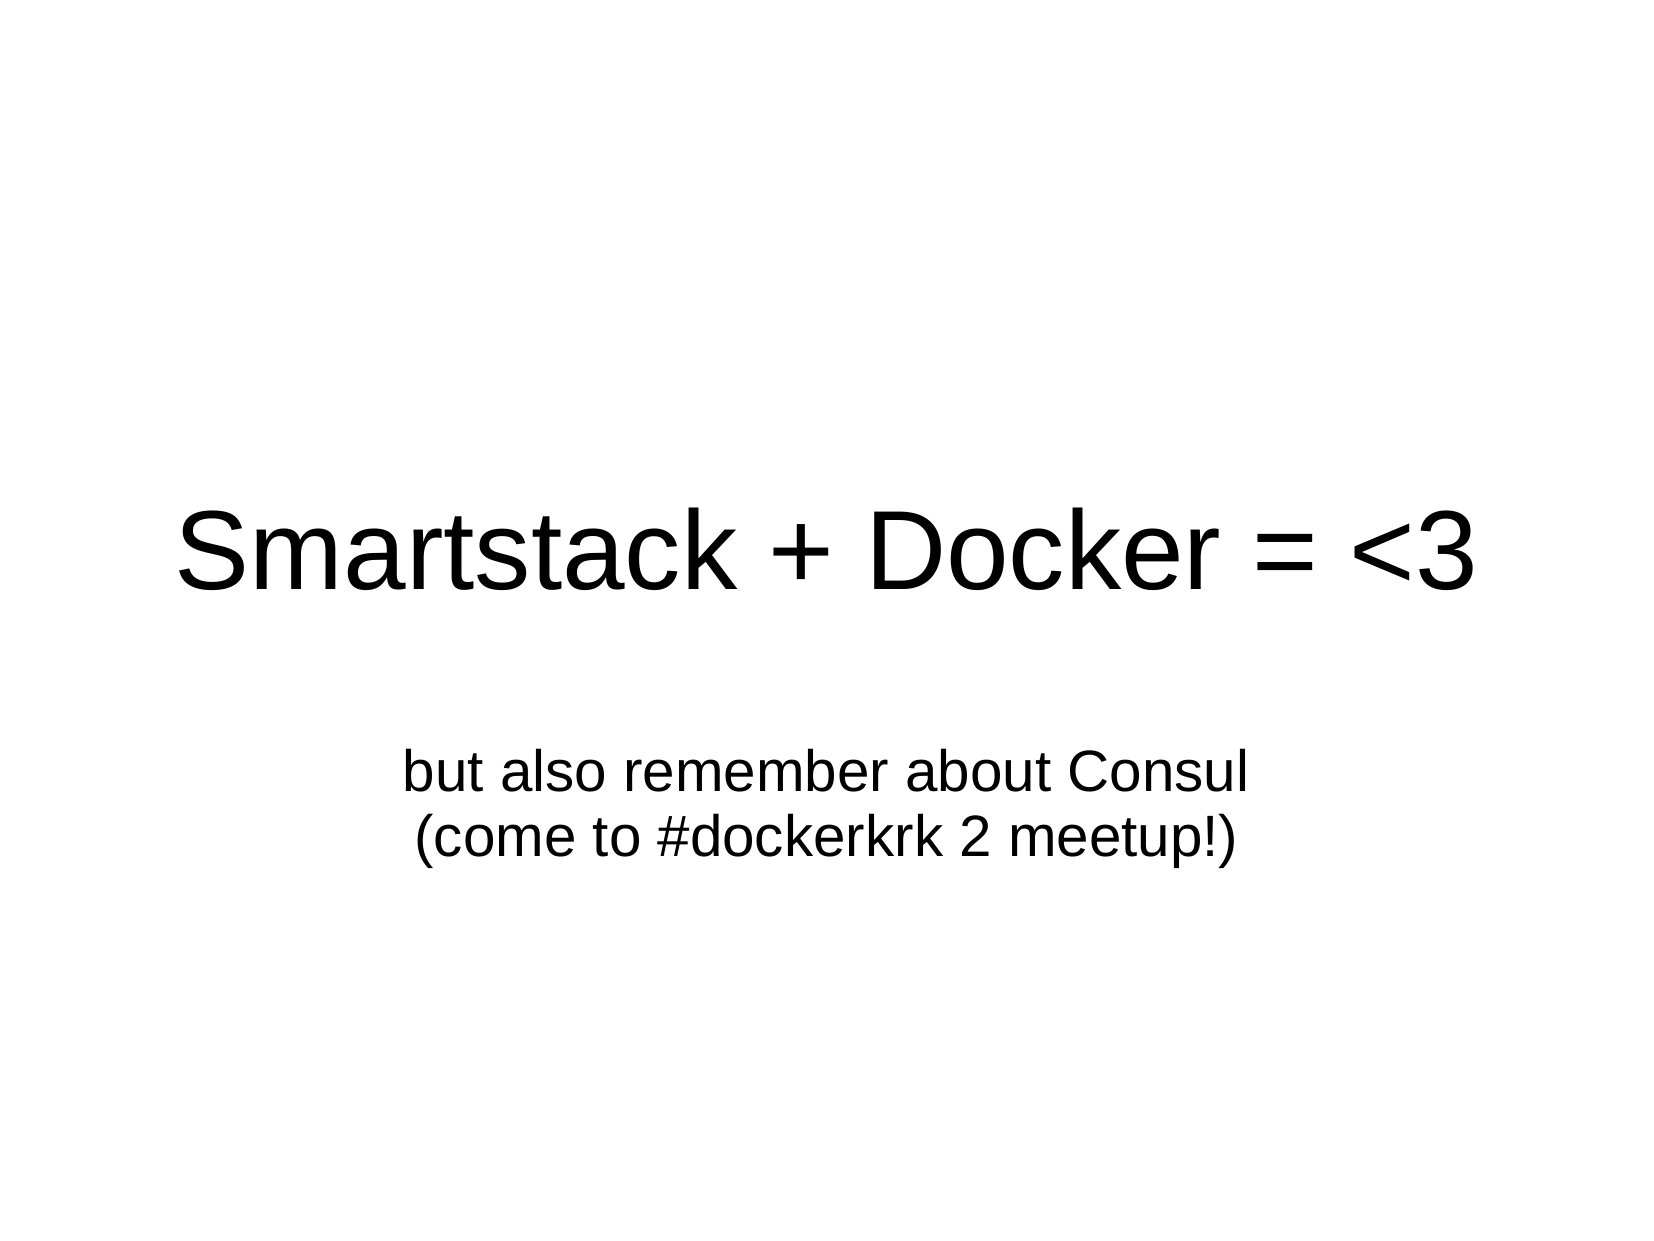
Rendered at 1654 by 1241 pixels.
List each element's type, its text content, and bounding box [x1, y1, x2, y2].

text_box Smartstack + Docker = <3 but also remember about Consul (come to #dockerkrk 2 meetup!) [160, 480, 1494, 876]
